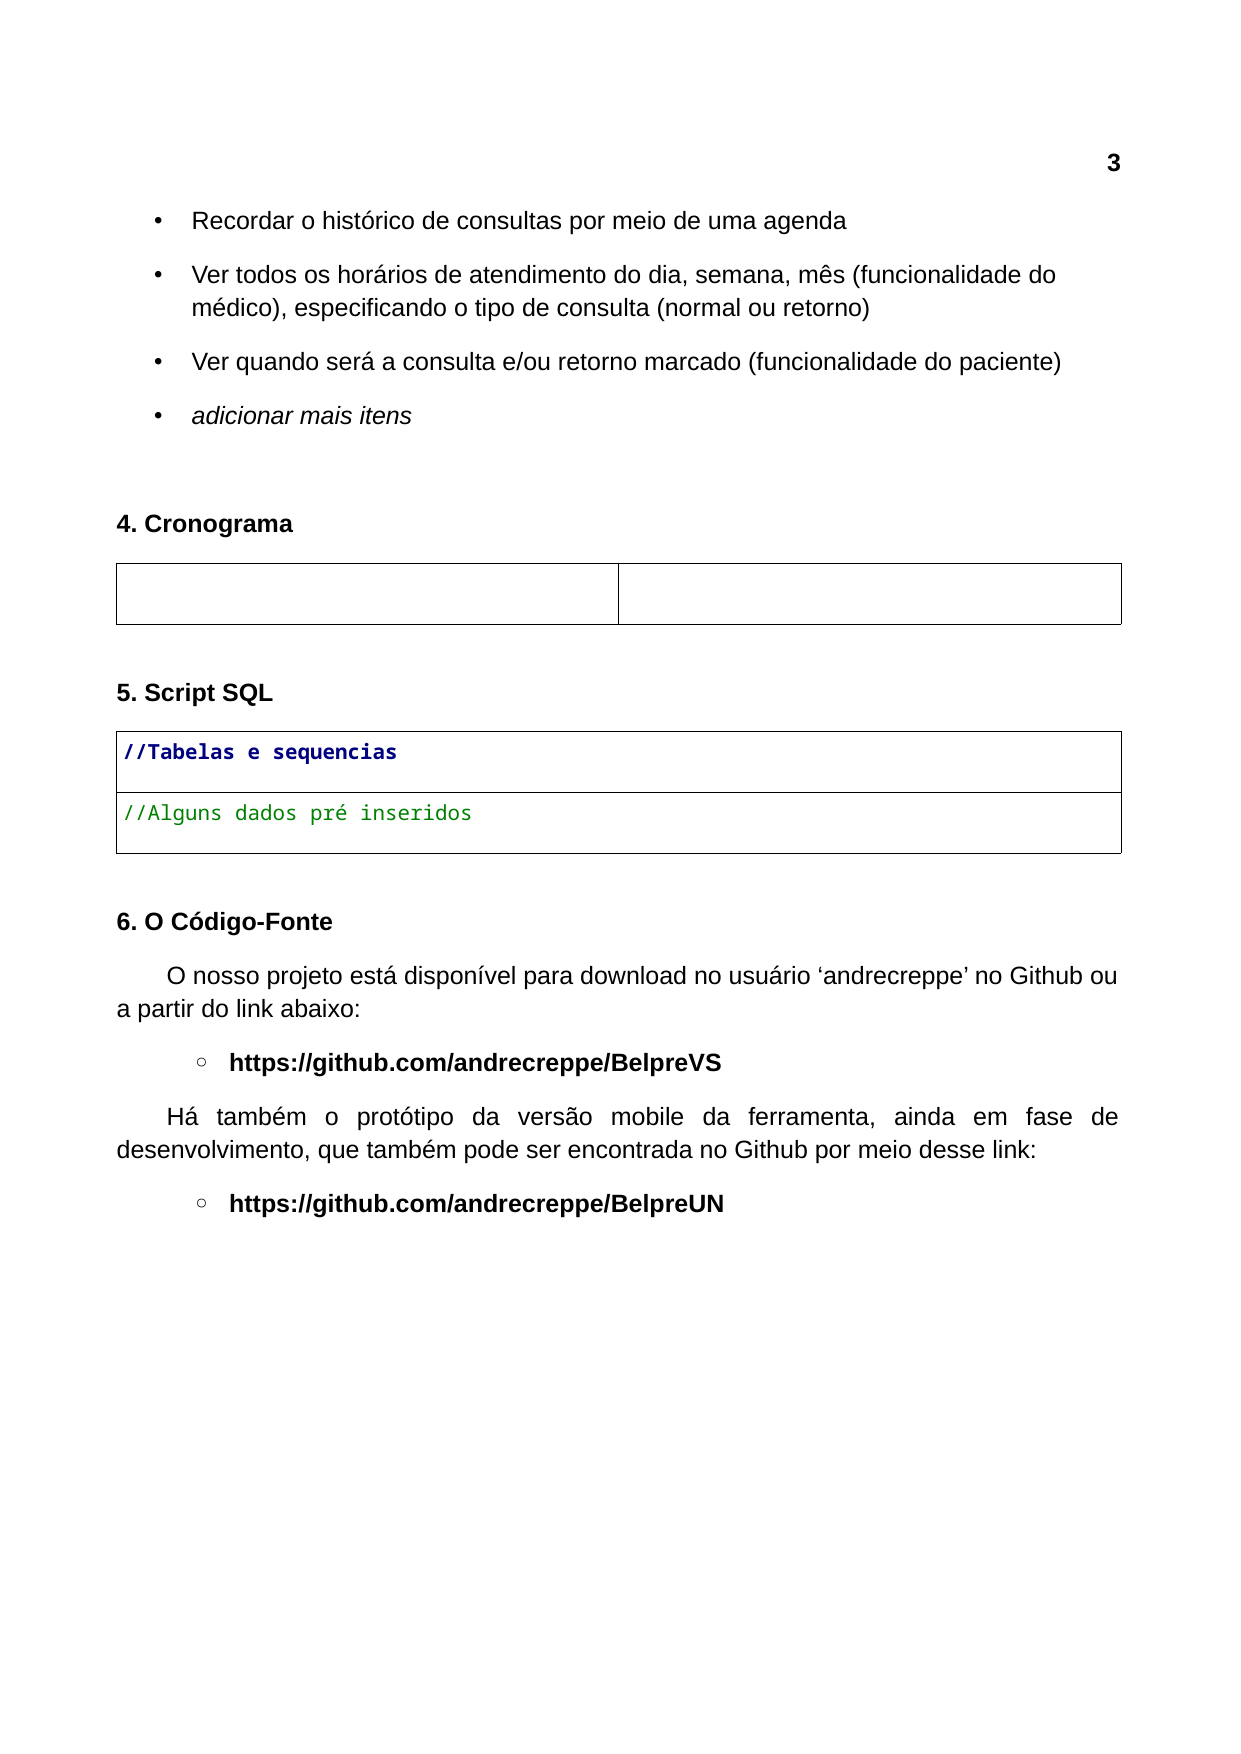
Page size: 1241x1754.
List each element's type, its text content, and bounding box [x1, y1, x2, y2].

list Ver todos os horários de atendimento do dia, semana, mês (funcionalidade do médico), especificando o tipo de consulta (normal ou retorno) [154, 260, 1121, 322]
table_header [619, 564, 1121, 623]
text 4. Cronograma [116, 508, 1121, 537]
text Há também o protótipo da versão mobile da ferramenta, ainda em fase de desenvolvimento, que também pode ser encontrada no Github por meio desse link: [116, 1102, 1121, 1163]
text 5. Script SQL [116, 677, 1121, 706]
list Ver quando será a consulta e/ou retorno marcado (funcionalidade do paciente) [154, 347, 1121, 376]
list Recordar o histórico de consultas por meio de uma agenda [154, 206, 1121, 235]
list https://github.com/andrecreppe/BelpreUN [191, 1188, 1121, 1217]
table_cell //Alguns dados pré inseridos [117, 793, 1121, 853]
table_header [117, 564, 618, 623]
list https://github.com/andrecreppe/BelpreVS [191, 1048, 1121, 1077]
table_header //Tabelas e sequencias [117, 732, 1121, 792]
text 6. O Código-Fonte [116, 907, 1121, 936]
list adicionar mais itens [154, 401, 1121, 429]
text O nosso projeto está disponível para download no usuário ‘andrecreppe’ no Github ou a partir do link abaixo: [116, 961, 1121, 1023]
